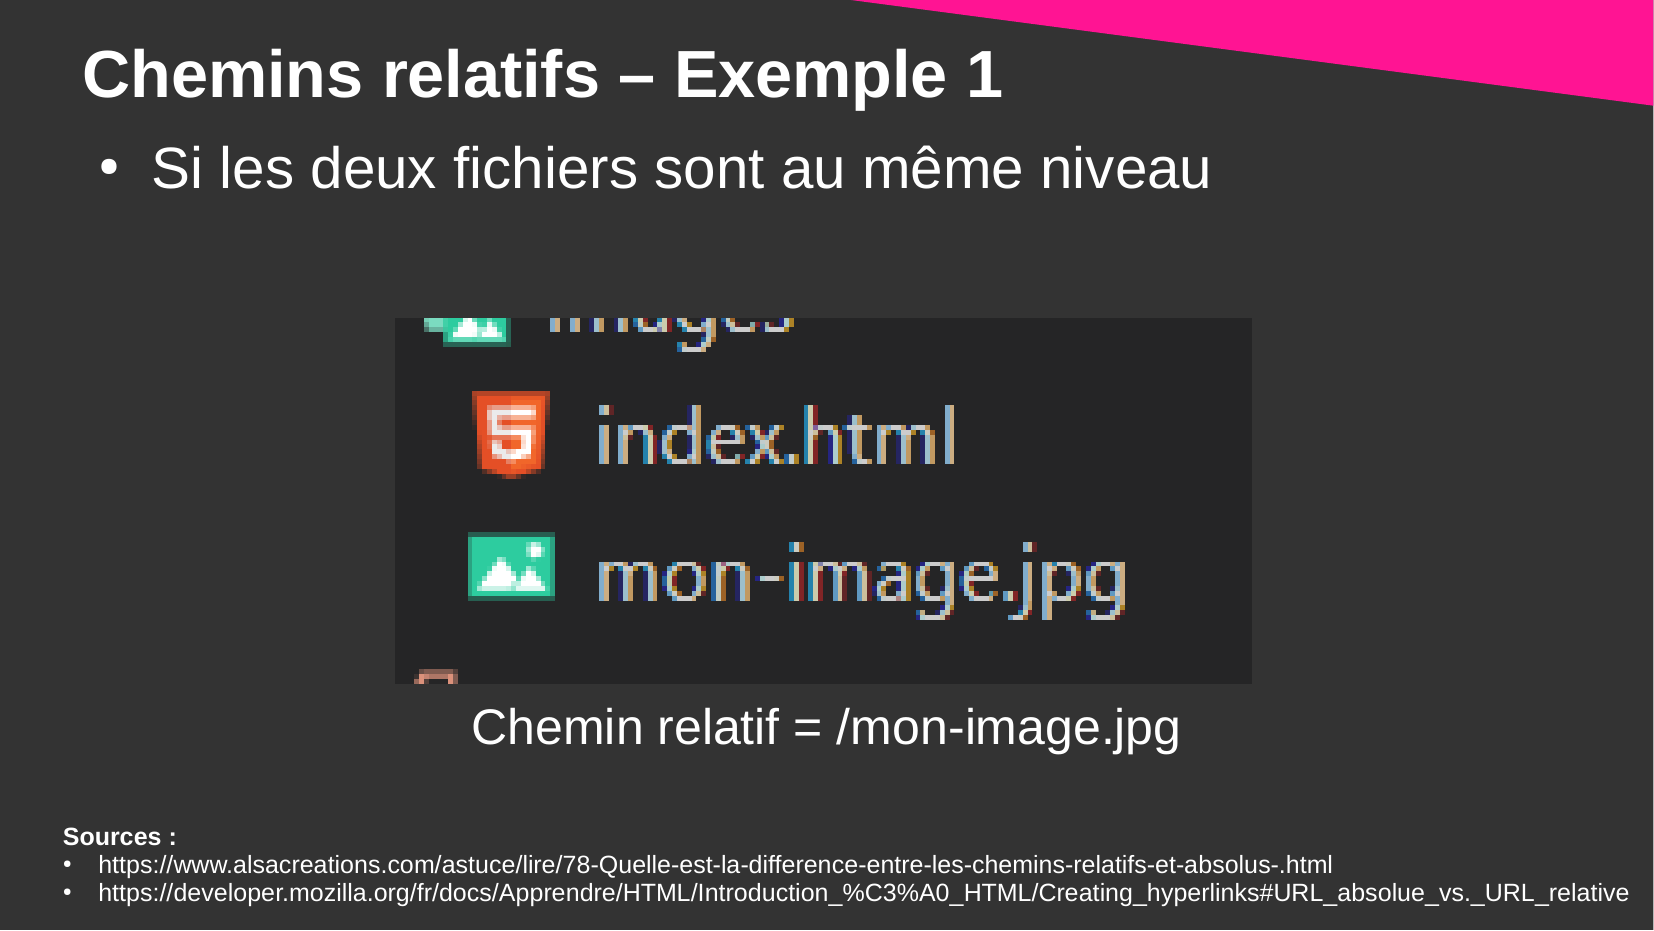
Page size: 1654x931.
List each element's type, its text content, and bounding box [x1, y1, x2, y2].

title Chemins relatifs – Exemple 1 [82, 37, 1571, 122]
title Chemin relatif = /mon-image.jpg [358, 699, 1296, 762]
text_box [850, 0, 1654, 106]
text_box Sources : https://www.alsacreations.com/astuce/lire/78-Quelle-est-la-difference-entre-les-chemins-relatifs-et-absolus-.html https://developer.mozilla.org/fr/docs/Apprendre/HTML/Introduction_%C3%A0_HTML/Creating_hyperlinks#URL_absolue_vs._URL_relative [48, 815, 1654, 915]
picture [395, 318, 1252, 684]
list Si les deux fichiers sont au même niveau [80, 135, 1546, 302]
